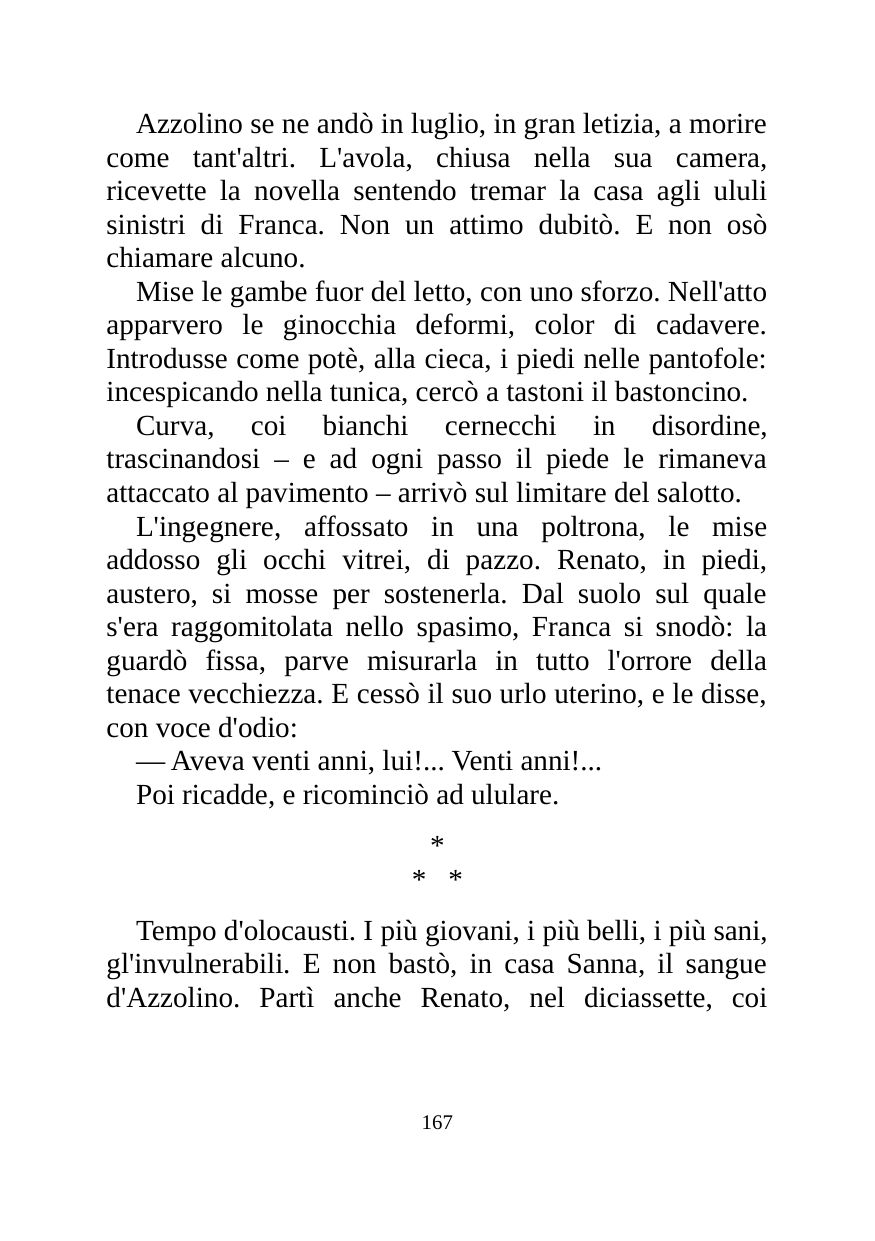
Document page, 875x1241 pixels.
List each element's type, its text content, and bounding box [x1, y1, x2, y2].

text * * * [106, 828, 768, 895]
text Mise le gambe fuor del letto, con uno sforzo. Nell'atto apparvero le ginocchia deformi, color di cadavere. Introdusse come potè, alla cieca, i piedi nelle pantofole: incespicando nella tunica, cercò a tastoni il bastoncino. [106, 274, 768, 408]
text Poi ricadde, e ricominciò ad ululare. [106, 777, 768, 811]
text L'ingegnere, affossato in una poltrona, le mise addosso gli occhi vitrei, di pazzo. Renato, in piedi, austero, si mosse per sostenerla. Dal suolo sul quale s'era raggomitolata nello spasimo, Franca si snodò: la guardò fissa, parve misurarla in tutto l'orrore della tenace vecchiezza. E cessò il suo urlo uterino, e le disse, con voce d'odio: [106, 509, 768, 743]
text Azzolino se ne andò in luglio, in gran letizia, a morire come tant'altri. L'avola, chiusa nella sua camera, ricevette la novella sentendo tremar la casa agli ululi sinistri di Franca. Non un attimo dubitò. E non osò chiamare alcuno. [106, 106, 768, 274]
text Tempo d'olocausti. I più giovani, i più belli, i più sani, gl'invulnerabili. E non bastò, in casa Sanna, il sangue d'Azzolino. Partì anche Renato, nel diciassette, coi [106, 913, 768, 1014]
text Curva, coi bianchi cernecchi in disordine, trascinandosi – e ad ogni passo il piede le rimaneva attaccato al pavimento – arrivò sul limitare del salotto. [106, 408, 768, 509]
text — Aveva venti anni, lui!... Venti anni!... [106, 743, 768, 777]
